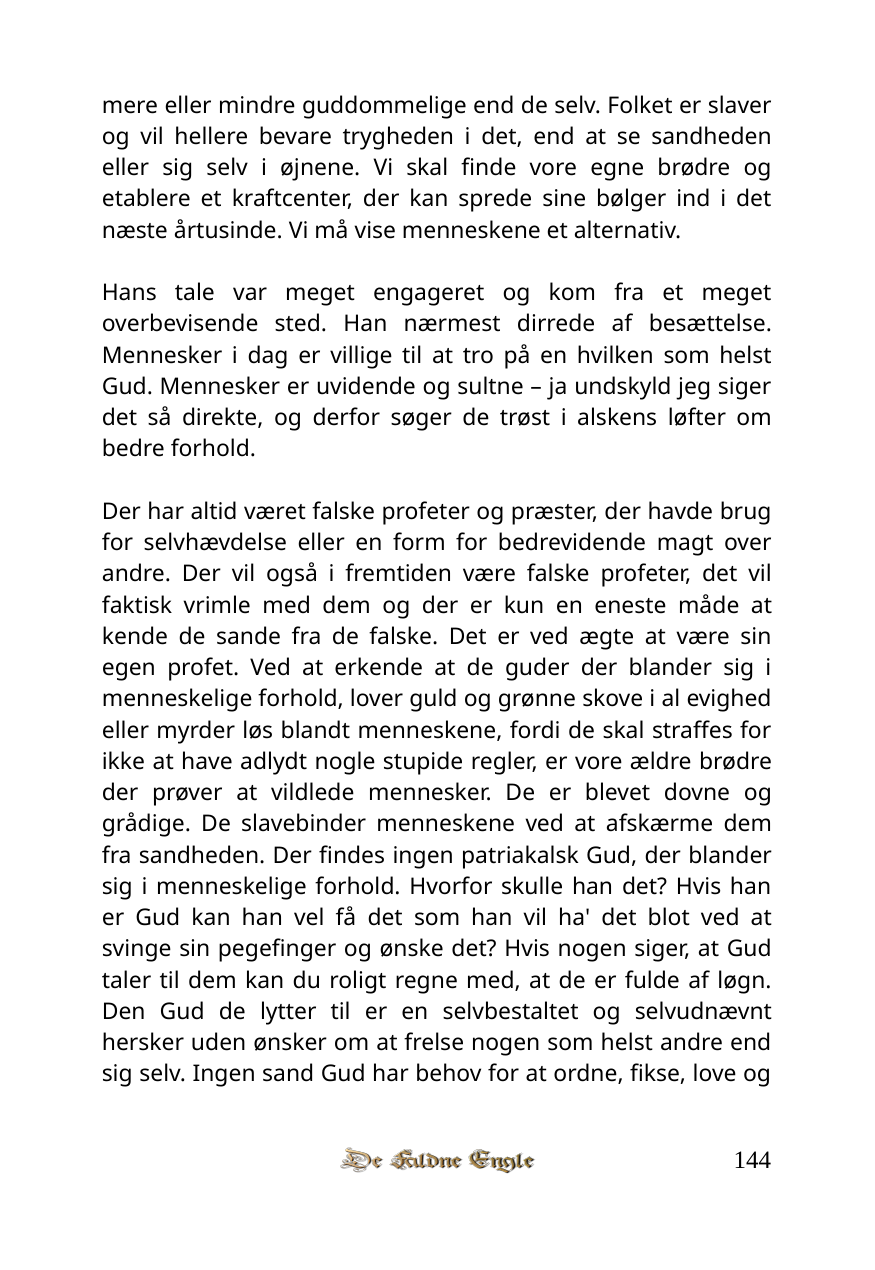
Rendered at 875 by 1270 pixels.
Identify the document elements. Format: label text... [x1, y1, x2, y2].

picture [337, 1145, 537, 1175]
text mere eller mindre guddommelige end de selv. Folket er slaver og vil hellere bevare trygheden i det, end at se sandheden eller sig selv i øjnene. Vi skal finde vore egne brødre og etablere et kraftcenter, der kan sprede sine bølger ind i det næste årtusinde. Vi må vise menneskene et alternativ. [102, 88, 772, 245]
text Der har altid været falske profeter og præster, der havde brug for selvhævdelse eller en form for bedrevidende magt over andre. Der vil også i fremtiden være falske profeter, det vil faktisk vrimle med dem og der er kun en eneste måde at kende de sande fra de falske. Det er ved ægte at være sin egen profet. Ved at erkende at de guder der blander sig i menneskelige forhold, lover guld og grønne skove i al evighed eller myrder løs blandt menneskene, fordi de skal straffes for ikke at have adlydt nogle stupide regler, er vore ældre brødre der prøver at vildlede mennesker. De er blevet dovne og grådige. De slavebinder menneskene ved at afskærme dem fra sandheden. Der findes ingen patriakalsk Gud, der blander sig i menneskelige forhold. Hvorfor skulle han det? Hvis han er Gud kan han vel få det som han vil ha' det blot ved at svinge sin pegefinger og ønske det? Hvis nogen siger, at Gud taler til dem kan du roligt regne med, at de er fulde af løgn. Den Gud de lytter til er en selvbestaltet og selvudnævnt hersker uden ønsker om at frelse nogen som helst andre end sig selv. Ingen sand Gud har behov for at ordne, fikse, love og [102, 495, 772, 1088]
text Hans tale var meget engageret og kom fra et meget overbevisende sted. Han nærmest dirrede af besættelse. Mennesker i dag er villige til at tro på en hvilken som helst Gud. Mennesker er uvidende og sultne – ja undskyld jeg siger det så direkte, og derfor søger de trøst i alskens løfter om bedre forhold. [102, 276, 772, 463]
